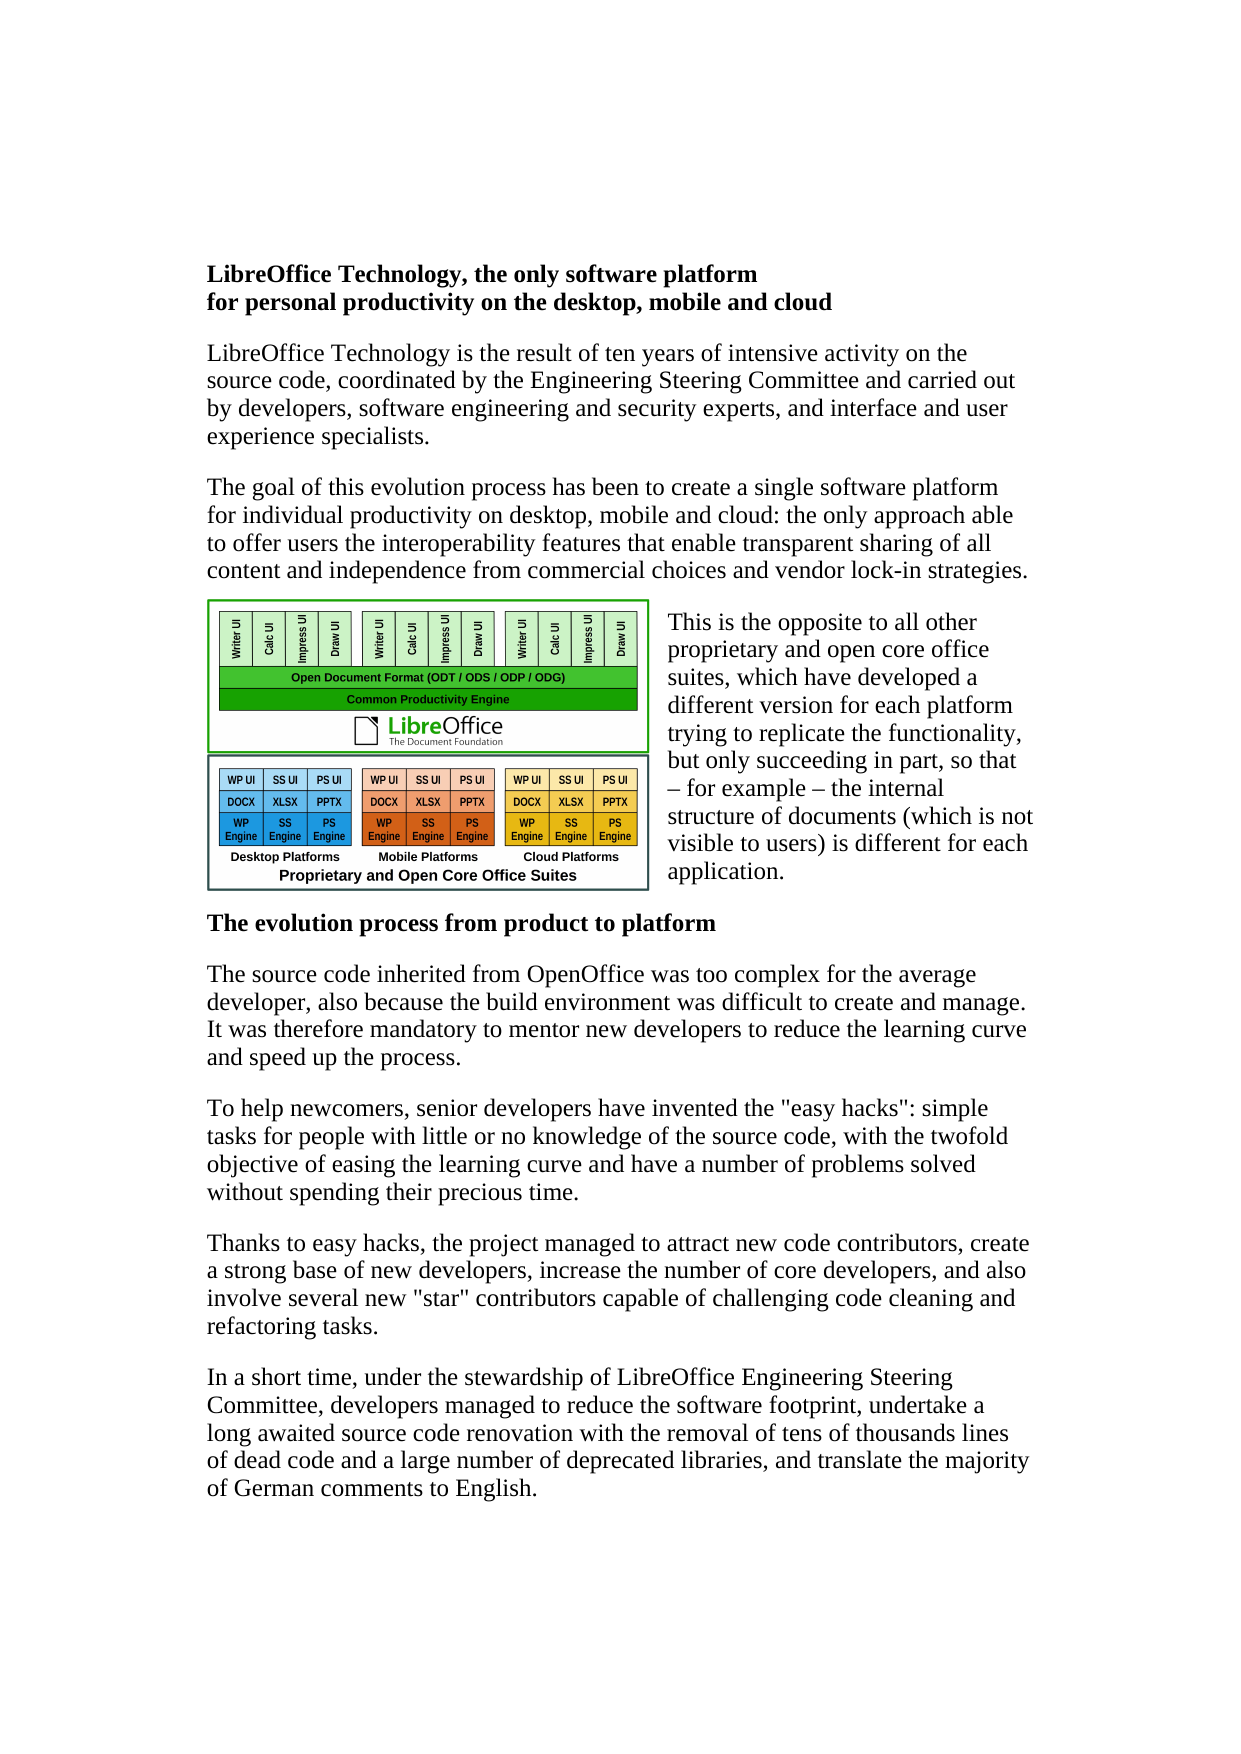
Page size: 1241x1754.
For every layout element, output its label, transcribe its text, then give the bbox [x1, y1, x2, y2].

text LibreOffice Technology is the result of ten years of intensive activity on the source code, coordinated by the Engineering Steering Committee and carried out by developers, software engineering and security experts, and interface and user experience specialists. [207, 339, 1033, 450]
text The goal of this evolution process has been to create a single software platform for individual productivity on desktop, mobile and cloud: the only approach able to offer users the interoperability features that enable transparent sharing of all content and independence from commercial choices and vendor lock-in strategies. [207, 473, 1033, 584]
text LibreOffice Technology, the only software platform for personal productivity on the desktop, mobile and cloud [207, 260, 1033, 315]
text This is the opposite to all other proprietary and open core office suites, which have developed a different version for each platform trying to replicate the functionality, but only succeeding in part, so that – for example – the internal structure of documents (which is not visible to users) is different for each application. [650, 608, 1033, 885]
text In a short time, under the stewardship of LibreOffice Engineering Steering Committee, developers managed to reduce the software footprint, undertake a long awaited source code renovation with the removal of tens of thousands lines of dead code and a large number of deprecated libraries, and translate the majority of German comments to English. [207, 1363, 1033, 1502]
picture [206, 599, 650, 892]
text Thanks to easy hacks, the project managed to attract new code contributors, create a strong base of new developers, increase the number of core developers, and also involve several new "star" contributors capable of challenging code cleaning and refactoring tasks. [207, 1229, 1033, 1340]
text The evolution process from product to platform [207, 909, 1033, 936]
text The source code inherited from OpenOffice was too complex for the average developer, also because the build environment was difficult to create and manage. It was therefore mandatory to mentor new developers to reduce the learning curve and speed up the process. [207, 960, 1033, 1071]
text To help newcomers, senior developers have invented the "easy hacks": simple tasks for people with little or no knowledge of the source code, with the twofold objective of easing the learning curve and have a number of problems solved without spending their precious time. [207, 1094, 1033, 1205]
